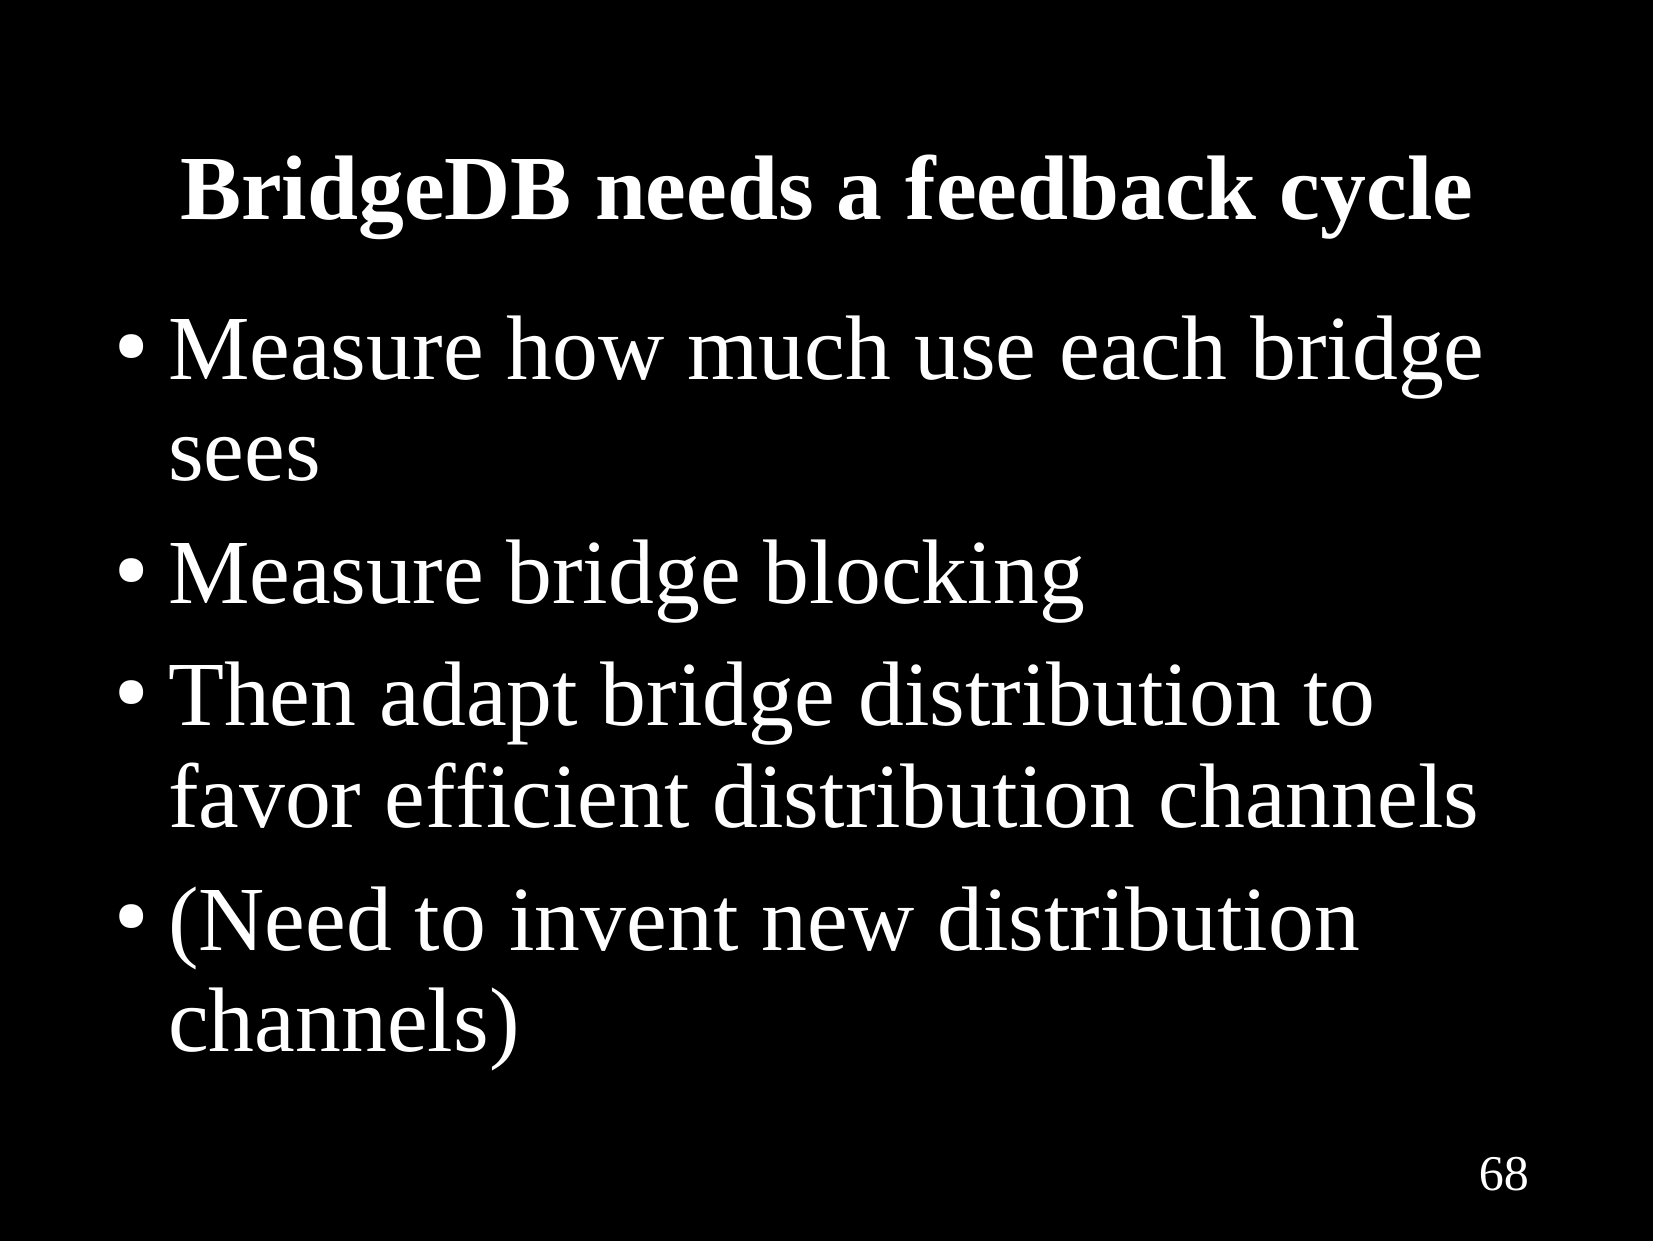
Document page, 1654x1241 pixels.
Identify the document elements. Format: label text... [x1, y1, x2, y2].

title BridgeDB needs a feedback cycle [122, 92, 1534, 284]
list Measure how much use each bridge sees Measure bridge blocking Then adapt bridge distribution to favor efficient distribution channels (Need to invent new distribution channels) [97, 297, 1580, 1157]
